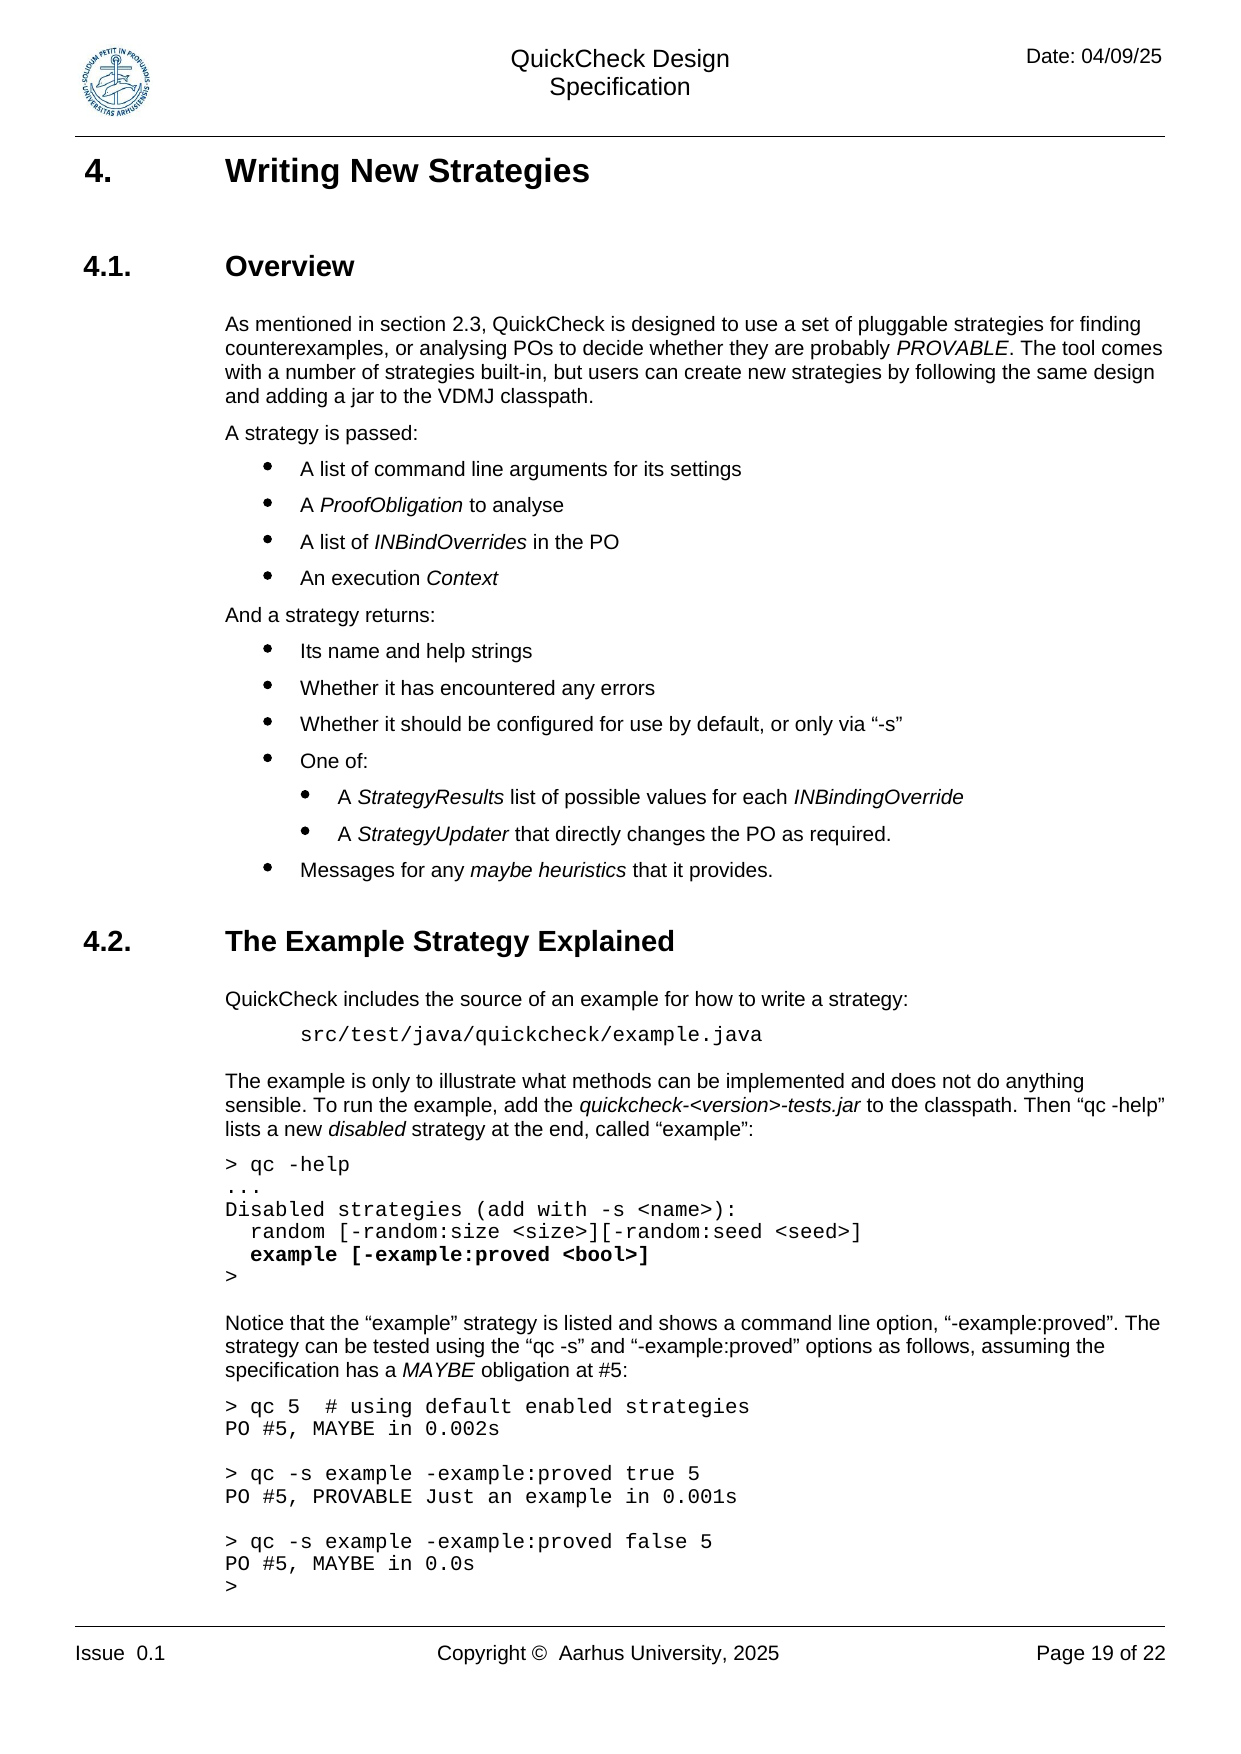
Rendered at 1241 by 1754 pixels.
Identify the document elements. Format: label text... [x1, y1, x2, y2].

text > [225, 1575, 1165, 1598]
list A list of command line arguments for its settings [262, 457, 1165, 481]
text src/test/java/quickcheck/example.java [225, 1024, 1165, 1046]
text A strategy is passed: [225, 421, 1165, 445]
text random [-random:size <size>][-random:seed <seed>] [225, 1221, 1165, 1243]
list A list of INBindOverrides in the PO [262, 530, 1165, 554]
list Its name and help strings [262, 639, 1165, 663]
text Disabled strategies (add with -s <name>): [225, 1198, 1165, 1221]
picture [78, 44, 153, 120]
text As mentioned in section 2.3, QuickCheck is designed to use a set of pluggable strategies for finding counterexamples, or analysing POs to decide whether they are probably PROVABLE. The tool comes with a number of strategies built-in, but users can create new strategies by following the same design and adding a jar to the VDMJ classpath. [225, 312, 1165, 408]
text example [-example:proved <bool>] [225, 1243, 1165, 1266]
text > qc -s example -example:proved true 5 [225, 1463, 1165, 1485]
text Notice that the “example” strategy is listed and shows a command line option, “-example:proved”. The strategy can be tested using the “qc -s” and “-example:proved” options as follows, assuming the specification has a MAYBE obligation at #5: [225, 1311, 1165, 1383]
text > [225, 1266, 1165, 1288]
text ... [225, 1176, 1165, 1198]
list A StrategyResults list of possible values for each INBindingOverride [300, 785, 1165, 809]
text PO #5, PROVABLE Just an example in 0.001s [225, 1485, 1165, 1508]
subtitle Overview [75, 250, 1165, 282]
text > qc 5 # using default enabled strategies [225, 1395, 1165, 1418]
list Messages for any maybe heuristics that it provides. [262, 858, 1165, 882]
text > qc -s example -example:proved false 5 [225, 1530, 1165, 1553]
list A StrategyUpdater that directly changes the PO as required. [300, 822, 1165, 846]
list One of: [262, 749, 1165, 773]
text QuickCheck includes the source of an example for how to write a strategy: [225, 987, 1165, 1011]
text And a strategy returns: [225, 603, 1165, 627]
subtitle Writing New Strategies [75, 152, 1165, 190]
text PO #5, MAYBE in 0.002s [225, 1418, 1165, 1440]
list Whether it should be configured for use by default, or only via “-s” [262, 712, 1165, 736]
text PO #5, MAYBE in 0.0s [225, 1553, 1165, 1575]
text > qc -help [225, 1153, 1165, 1176]
subtitle The Example Strategy Explained [75, 925, 1165, 957]
list A ProofObligation to analyse [262, 494, 1165, 518]
text The example is only to illustrate what methods can be implemented and does not do anything sensible. To run the example, add the quickcheck-<version>-tests.jar to the classpath. Then “qc -help” lists a new disabled strategy at the end, called “example”: [225, 1069, 1165, 1141]
list An execution Context [262, 567, 1165, 591]
list Whether it has encountered any errors [262, 676, 1165, 700]
